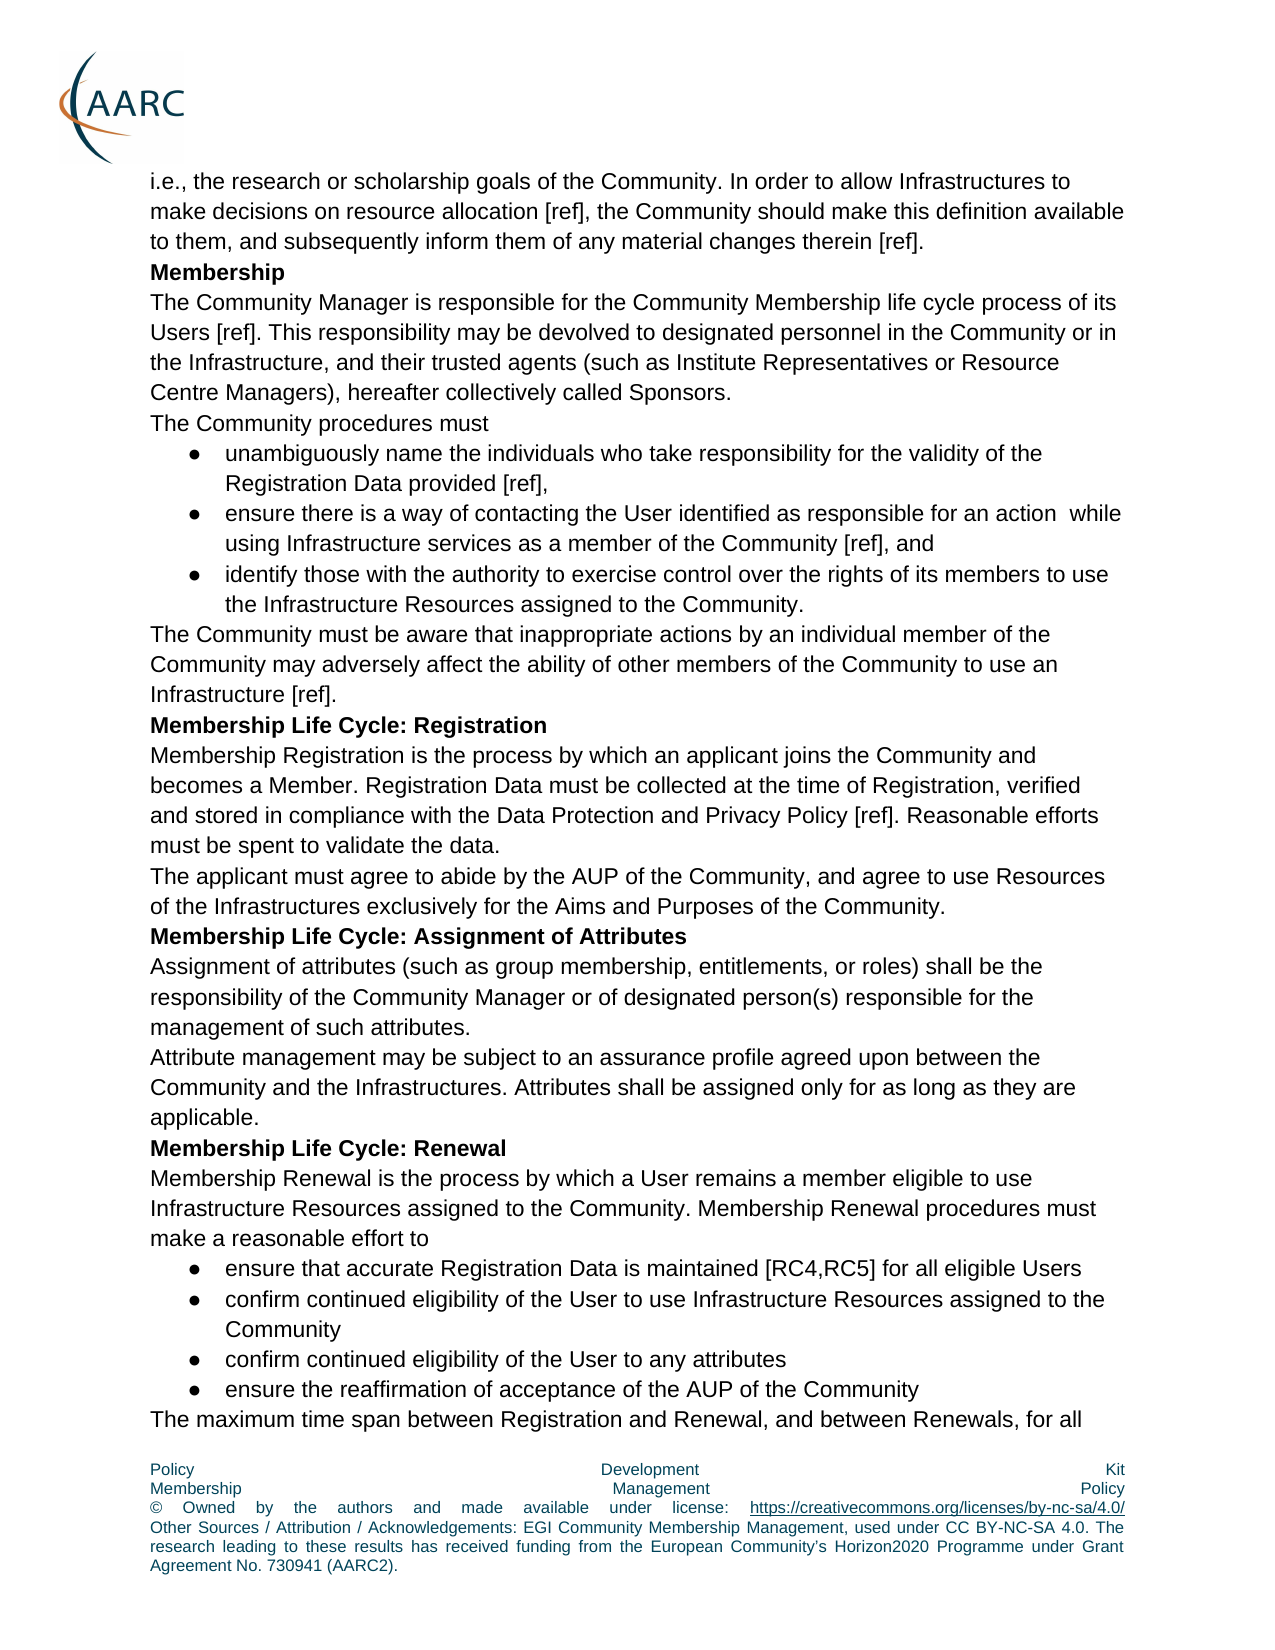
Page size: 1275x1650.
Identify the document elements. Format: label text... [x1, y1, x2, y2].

list confirm continued eligibility of the User to use Infrastructure Resources assigned to the Community [187, 1286, 1125, 1342]
picture [629, 1501, 635, 1513]
picture [759, 1502, 764, 1511]
picture [433, 1501, 439, 1513]
picture [937, 1541, 943, 1552]
picture [461, 1543, 468, 1549]
picture [964, 1543, 970, 1555]
picture [287, 1522, 292, 1531]
picture [167, 93, 184, 114]
list ensure the reaffirmation of acceptance of the AUP of the Community [187, 1376, 1125, 1403]
picture [1042, 1543, 1048, 1552]
text i.e., the research or scholarship goals of the Community. In order to allow Infrastructures to make decisions on resource allocation [ref], the Community should make this definition available to them, and subsequently inform them of any material changes therein [ref]. [150, 150, 1125, 255]
text The Community Manager is responsible for the Community Membership life cycle process of its Users [ref]. This responsibility may be devolved to designated personnel in the Community or in the Infrastructure, and their trusted agents (such as Institute Representatives or Resource Centre Managers), hereafter collectively called Sponsors. The Community procedures must [150, 289, 1125, 436]
text Membership [150, 258, 1125, 285]
text Membership Registration is the process by which an applicant joins the Community and becomes a Member. Registration Data must be collected at the time of Registration, verified and stored in compliance with the Data Protection and Privacy Policy [ref]. Reasonable efforts must be spent to validate the data. The applicant must agree to abide by the AUP of the Community, and agree to use Resources of the Infrastructures exclusively for the Aims and Purposes of the Community. [150, 742, 1125, 919]
list unambiguously name the individuals who take responsibility for the validity of the Registration Data provided [ref], [187, 440, 1125, 496]
list identify those with the authority to exercise control over the rights of its members to use the Infrastructure Resources assigned to the Community. [187, 561, 1125, 617]
text The Community must be aware that inappropriate actions by an individual member of the Community may adversely affect the ability of other members of the Community to use an Infrastructure [ref]. [150, 621, 1125, 708]
picture [907, 1524, 913, 1533]
list confirm continued eligibility of the User to any attributes [187, 1346, 1125, 1372]
picture [1064, 1524, 1070, 1533]
text Membership Renewal is the process by which a User remains a member eligible to use Infrastructure Resources assigned to the Community. Membership Renewal procedures must make a reasonable effort to [150, 1165, 1125, 1252]
list ensure that accurate Registration Data is maintained [RC4,RC5] for all eligible Users [187, 1255, 1125, 1282]
picture [951, 1504, 957, 1514]
picture [802, 1541, 808, 1550]
picture [59, 51, 184, 164]
picture [751, 1501, 757, 1513]
picture [719, 1521, 725, 1533]
picture [246, 1540, 252, 1552]
text The maximum time span between Registration and Renewal, and between Renewals, for all [150, 1406, 1125, 1433]
text Membership Life Cycle: Assignment of Attributes [150, 923, 1125, 949]
list ensure there is a way of contacting the User identified as responsible for an action while using Infrastructure services as a member of the Community [ref], and [187, 500, 1125, 557]
picture [601, 1464, 607, 1475]
text Assignment of attributes (such as group membership, entitlements, or roles) shall be the responsibility of the Community Manager or of designated person(s) responsible for the management of such attributes. Attribute management may be subject to an assurance profile agreed upon between the Community and the Infrastructures. Attributes shall be assigned only for as long as they are applicable. [150, 953, 1125, 1131]
text Membership Life Cycle: Registration [150, 712, 1125, 738]
text Membership Life Cycle: Renewal [150, 1134, 1125, 1161]
picture [150, 1501, 162, 1513]
picture [914, 1504, 920, 1513]
picture [412, 1540, 418, 1552]
picture [976, 1522, 985, 1533]
picture [355, 1560, 362, 1571]
picture [913, 1540, 918, 1549]
picture [303, 1561, 309, 1568]
